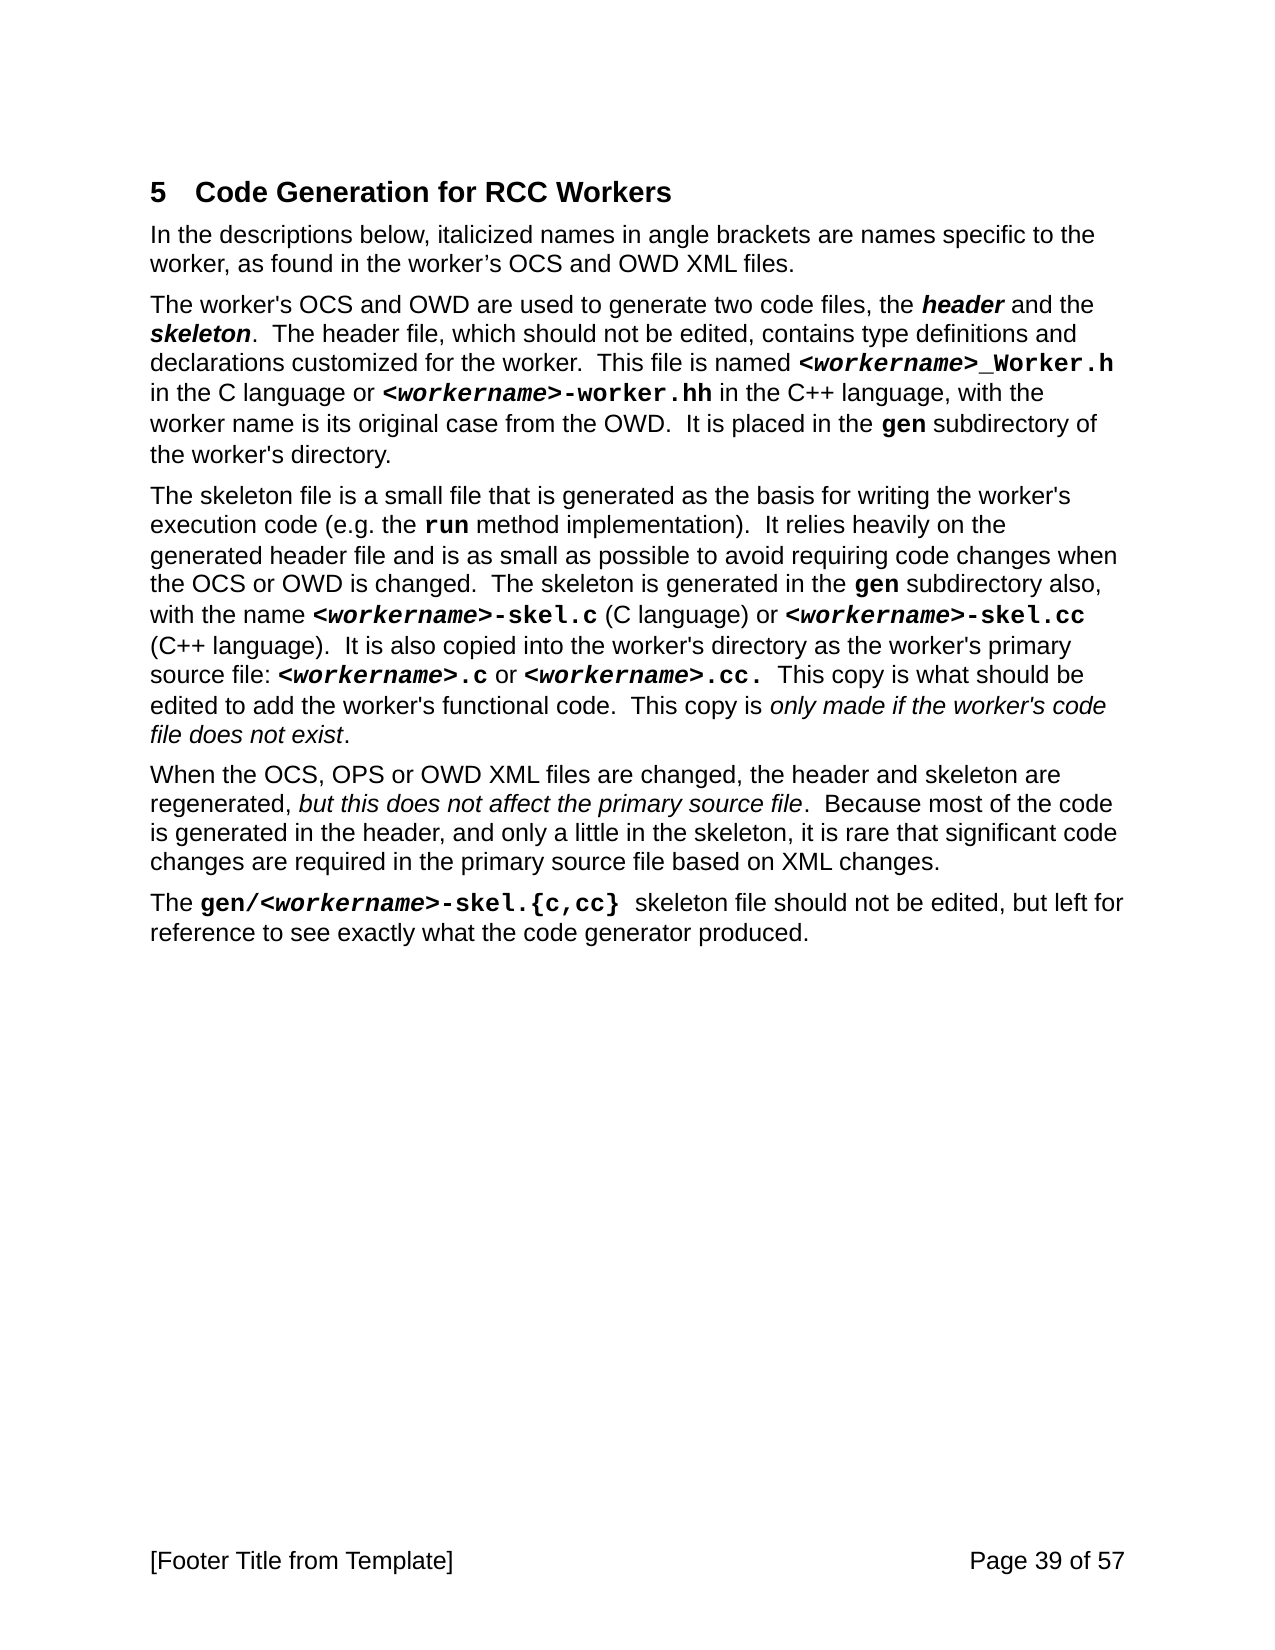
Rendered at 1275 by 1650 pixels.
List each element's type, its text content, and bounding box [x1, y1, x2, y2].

text The gen/<workername>-skel.{c,cc} skeleton file should not be edited, but left for reference to see exactly what the code generator produced. [150, 887, 1125, 947]
text In the descriptions below, italicized names in angle brackets are names specific to the worker, as found in the worker’s OCS and OWD XML files. [150, 221, 1125, 278]
text The skeleton file is a small file that is generated as the basis for writing the worker's execution code (e.g. the run method implementation). It relies heavily on the generated header file and is as small as possible to avoid requiring code changes when the OCS or OWD is changed. The skeleton is generated in the gen subdirectory also, with the name <workername>-skel.c (C language) or <workername>-skel.cc (C++ language). It is also copied into the worker's directory as the worker's primary source file: <workername>.c or <workername>.cc. This copy is what should be edited to add the worker's functional code. This copy is only made if the worker's code file does not exist. [150, 481, 1125, 748]
subtitle Code Generation for RCC Workers [150, 175, 1125, 208]
text When the OCS, OPS or OWD XML files are changed, the header and skeleton are regenerated, but this does not affect the primary source file. Because most of the code is generated in the header, and only a little in the skeleton, it is rare that significant code changes are required in the primary source file based on XML changes. [150, 761, 1125, 876]
text The worker's OCS and OWD are used to generate two code files, the header and the skeleton. The header file, which should not be edited, contains type definitions and declarations customized for the worker. This file is named <workername>_Worker.h in the C language or <workername>-worker.hh in the C++ language, with the worker name is its original case from the OWD. It is placed in the gen subdirectory of the worker's directory. [150, 290, 1125, 469]
